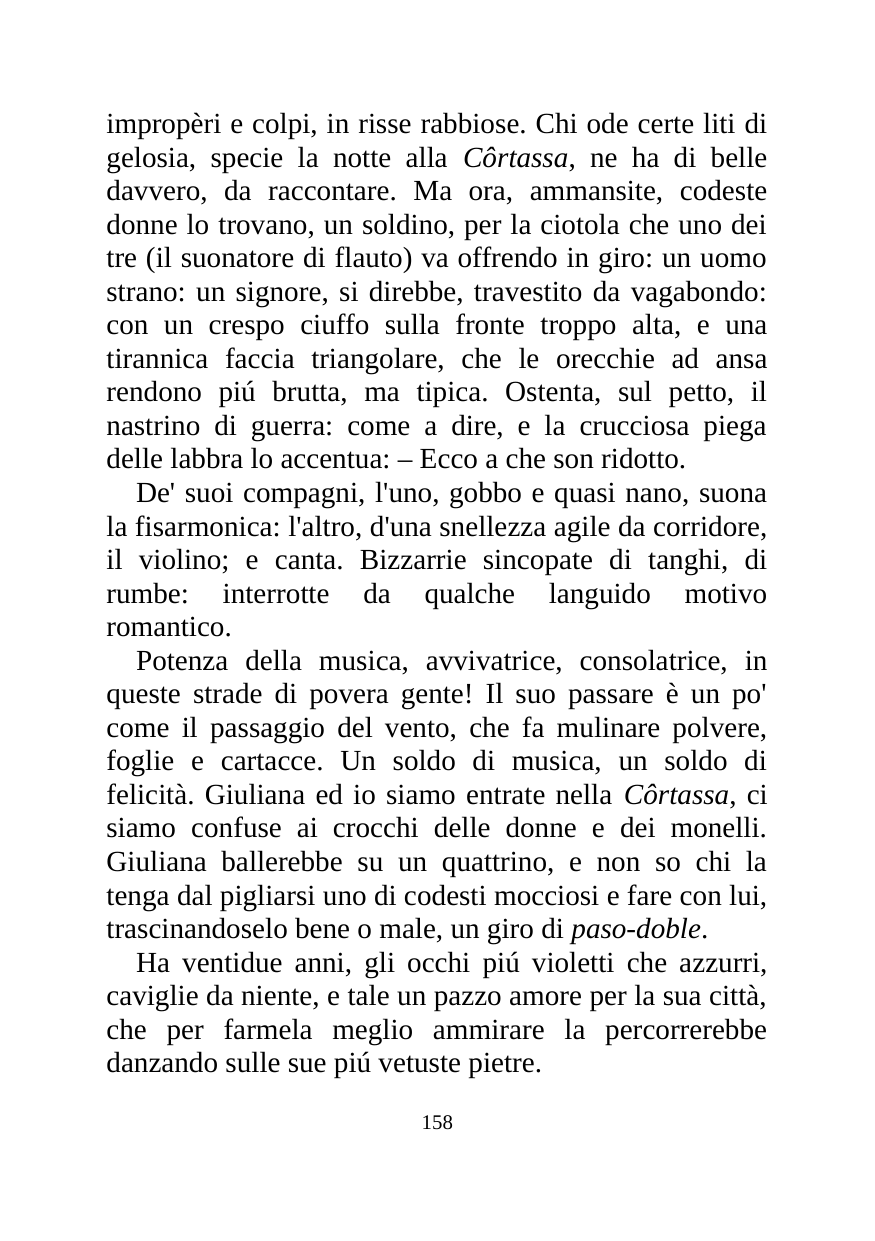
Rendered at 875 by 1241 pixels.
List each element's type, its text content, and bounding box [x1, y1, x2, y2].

text Ha ventidue anni, gli occhi piú violetti che azzurri, caviglie da niente, e tale un pazzo amore per la sua città, che per farmela meglio ammirare la percorrerebbe danzando sulle sue piú vetuste pietre. [106, 945, 768, 1079]
text De' suoi compagni, l'uno, gobbo e quasi nano, suona la fisarmonica: l'altro, d'una snellezza agile da corridore, il violino; e canta. Bizzarrie sincopate di tanghi, di rumbe: interrotte da qualche languido motivo romantico. [106, 475, 768, 643]
text impropèri e colpi, in risse rabbiose. Chi ode certe liti di gelosia, specie la notte alla Côrtassa, ne ha di belle davvero, da raccontare. Ma ora, ammansite, codeste donne lo trovano, un soldino, per la ciotola che uno dei tre (il suonatore di flauto) va offrendo in giro: un uomo strano: un signore, si direbbe, travestito da vagabondo: con un crespo ciuffo sulla fronte troppo alta, e una tirannica faccia triangolare, che le orecchie ad ansa rendono piú brutta, ma tipica. Ostenta, sul petto, il nastrino di guerra: come a dire, e la crucciosa piega delle labbra lo accentua: – Ecco a che son ridotto. [106, 106, 768, 475]
text Potenza della musica, avvivatrice, consolatrice, in queste strade di povera gente! Il suo passare è un po' come il passaggio del vento, che fa mulinare polvere, foglie e cartacce. Un soldo di musica, un soldo di felicità. Giuliana ed io siamo entrate nella Côrtassa, ci siamo confuse ai crocchi delle donne e dei monelli. Giuliana ballerebbe su un quattrino, e non so chi la tenga dal pigliarsi uno di codesti mocciosi e fare con lui, trascinandoselo bene o male, un giro di paso-doble. [106, 643, 768, 945]
